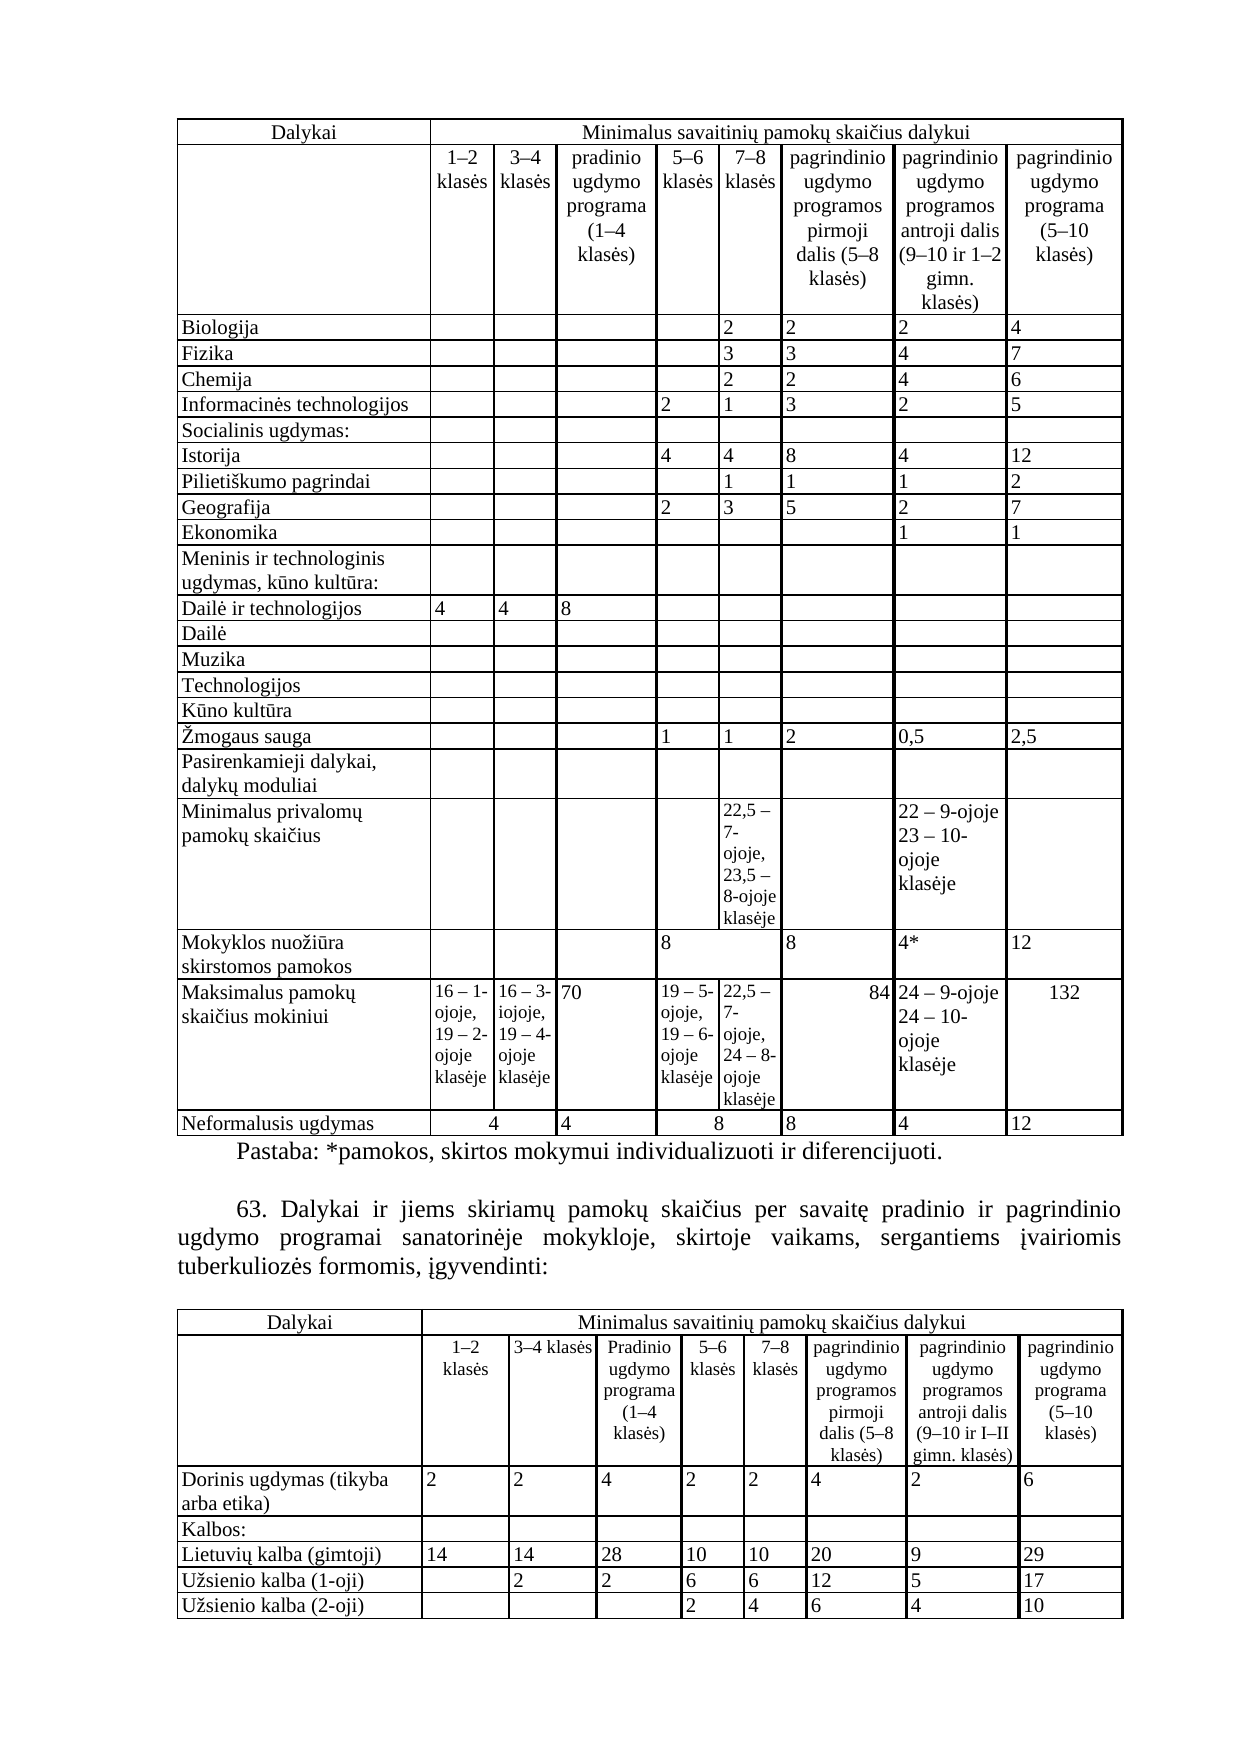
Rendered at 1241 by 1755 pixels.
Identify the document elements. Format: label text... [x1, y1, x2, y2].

table_cell [896, 750, 1005, 797]
table_cell [658, 546, 718, 594]
table_cell 12 [1008, 930, 1121, 978]
table_cell [658, 799, 718, 928]
table_cell 8 [658, 930, 780, 978]
table_cell [783, 799, 892, 928]
table_cell [783, 546, 892, 594]
table_cell [431, 799, 493, 928]
table_cell 19 – 5-ojoje, 19 – 6-ojoje klasėje [658, 980, 718, 1109]
table_cell [720, 750, 780, 797]
table_cell [720, 546, 780, 594]
table_cell 70 [558, 980, 655, 1109]
table_cell [558, 546, 655, 594]
table_cell [1008, 546, 1121, 594]
table_cell [783, 750, 892, 797]
table_cell pagrindinio ugdymo programa (5–10 klasės) [1021, 1336, 1121, 1465]
table_cell [558, 930, 655, 978]
table_cell [495, 930, 555, 978]
table_cell [1008, 750, 1121, 797]
table_cell 16 – 1-ojoje, 19 – 2-ojoje klasėje [431, 980, 493, 1109]
table_cell [558, 799, 655, 928]
table_cell [658, 750, 718, 797]
table_cell [558, 750, 655, 797]
table_cell 4 [808, 1467, 905, 1515]
table_cell 16 – 3-iojoje, 19 – 4-ojoje klasėje [495, 980, 555, 1109]
table_cell 6 [1021, 1467, 1121, 1515]
table_cell 132 [1008, 980, 1121, 1109]
table_cell 3–4 klasės [510, 1336, 595, 1465]
table_cell 2 [510, 1467, 595, 1515]
table_cell [178, 145, 430, 314]
table_cell pagrindinio ugdymo programos pirmoji dalis (5–8 klasės) [783, 145, 892, 314]
table_cell 4 [598, 1467, 680, 1515]
table_cell [896, 546, 1005, 594]
table_cell [1008, 799, 1121, 928]
table_cell 7–8 klasės [720, 145, 780, 314]
table_cell 2 [908, 1467, 1017, 1515]
table_cell 5–6 klasės [683, 1336, 743, 1465]
table_cell [431, 750, 493, 797]
table_cell [431, 930, 493, 978]
table_cell 3–4 klasės [495, 145, 555, 314]
text Pastaba: *pamokos, skirtos mokymui individualizuoti ir diferencijuoti. [177, 1136, 1122, 1165]
table_cell Maksimalus pamokų skaičius mokiniui [178, 980, 430, 1109]
table_cell 84 [783, 980, 892, 1109]
table_cell 2 [745, 1467, 805, 1515]
table_cell 7–8 klasės [745, 1336, 805, 1465]
table_cell [495, 546, 555, 594]
table_cell 2 [423, 1467, 508, 1515]
table_cell [495, 799, 555, 928]
table_cell Pradinio ugdymo programa (1–4 klasės) [598, 1336, 680, 1465]
table_cell [178, 1336, 421, 1465]
table_cell 1–2 klasės [423, 1336, 508, 1465]
text 63. Dalykai ir jiems skiriamų pamokų skaičius per savaitę pradinio ir pagrindinio ugdymo programai sanatorinėje mokykloje, skirtoje vaikams, sergantiems įvairiomis tuberkuliozės formomis, įgyvendinti: [177, 1194, 1122, 1280]
table_cell pagrindinio ugdymo programa (5–10 klasės) [1008, 145, 1121, 314]
table_cell 2 [683, 1467, 743, 1515]
table_cell [431, 546, 493, 594]
table_cell 22 – 9-ojoje 23 – 10-ojoje klasėje [896, 799, 1005, 928]
table_cell Minimalus privalomų pamokų skaičius [178, 799, 430, 928]
table_cell [495, 750, 555, 797]
table_cell 1–2 klasės [431, 145, 493, 314]
table_cell 24 – 9-ojoje 24 – 10-ojoje klasėje [896, 980, 1005, 1109]
table_cell pradinio ugdymo programa (1–4 klasės) [558, 145, 655, 314]
table_cell 8 [783, 930, 892, 978]
table_cell 5–6 klasės [658, 145, 718, 314]
table_cell 4* [896, 930, 1005, 978]
